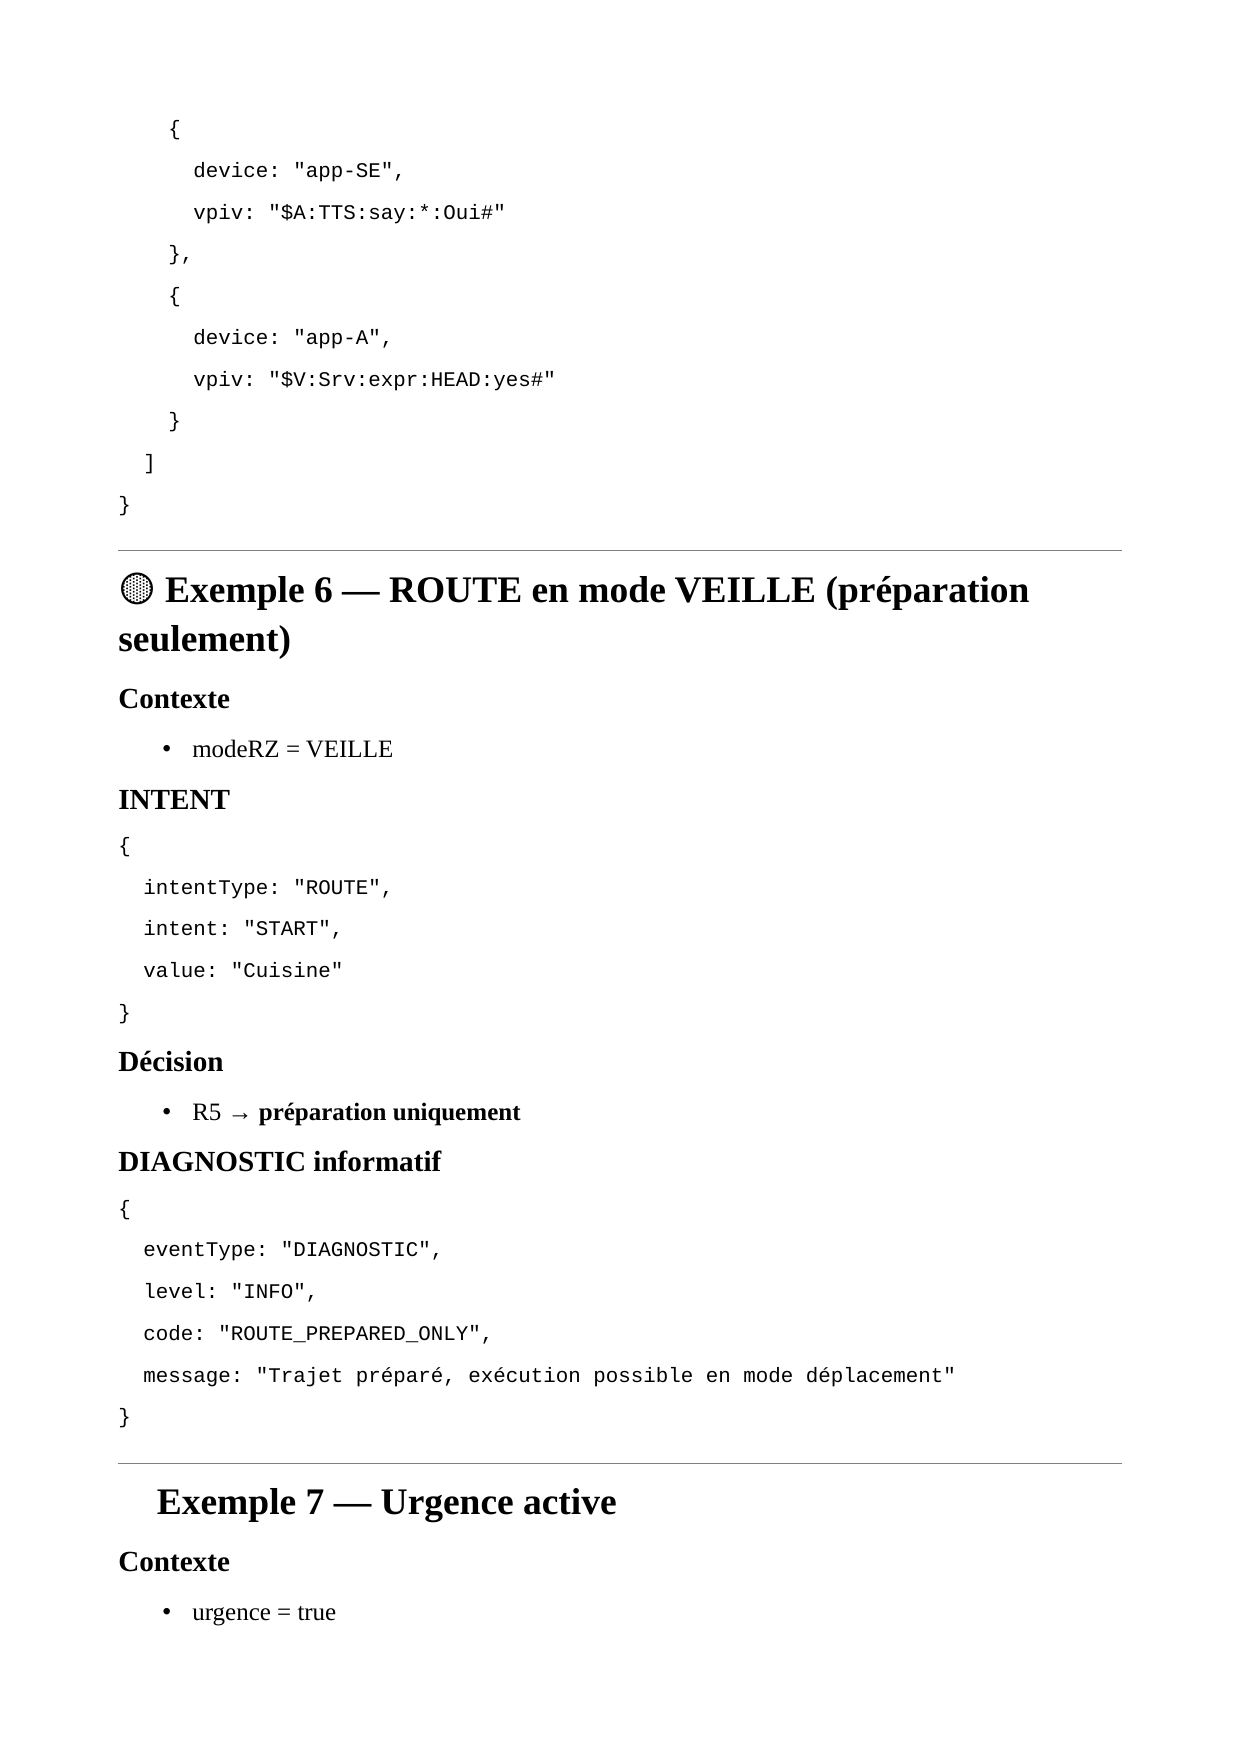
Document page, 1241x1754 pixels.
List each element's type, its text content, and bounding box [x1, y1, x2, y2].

list urgence = true [162, 1597, 1122, 1626]
text } [118, 1002, 1122, 1026]
text { [118, 285, 1122, 309]
text vpiv: "$V:Srv:expr:HEAD:yes#" [118, 369, 1122, 392]
subtitle Contexte [118, 681, 1122, 714]
text } [118, 1406, 1122, 1430]
text device: "app-A", [118, 327, 1122, 351]
subtitle INTENT [118, 782, 1122, 815]
subtitle DIAGNOSTIC informatif [118, 1144, 1122, 1178]
subtitle Contexte [118, 1544, 1122, 1577]
text { [118, 118, 1122, 142]
subtitle Décision [118, 1044, 1122, 1077]
text level: "INFO", [118, 1281, 1122, 1305]
text { [118, 835, 1122, 858]
text intentType: "ROUTE", [118, 877, 1122, 900]
text }, [118, 243, 1122, 267]
text intent: "START", [118, 918, 1122, 942]
text } [118, 411, 1122, 434]
text eventType: "DIAGNOSTIC", [118, 1239, 1122, 1263]
list R5 → préparation uniquement [162, 1097, 1122, 1126]
text vpiv: "$A:TTS:say:*:Oui#" [118, 202, 1122, 225]
text { [118, 1198, 1122, 1221]
subtitle 🔴 Exemple 7 — Urgence active [118, 1480, 1122, 1523]
text message: "Trajet préparé, exécution possible en mode déplacement" [118, 1365, 1122, 1388]
text } [118, 494, 1122, 518]
text device: "app-SE", [118, 160, 1122, 183]
subtitle 🟡 Exemple 6 — ROUTE en mode VEILLE (préparation seulement) [118, 567, 1122, 660]
text ] [118, 452, 1122, 476]
text code: "ROUTE_PREPARED_ONLY", [118, 1323, 1122, 1347]
list modeRZ = VEILLE [162, 734, 1122, 763]
text value: "Cuisine" [118, 960, 1122, 984]
